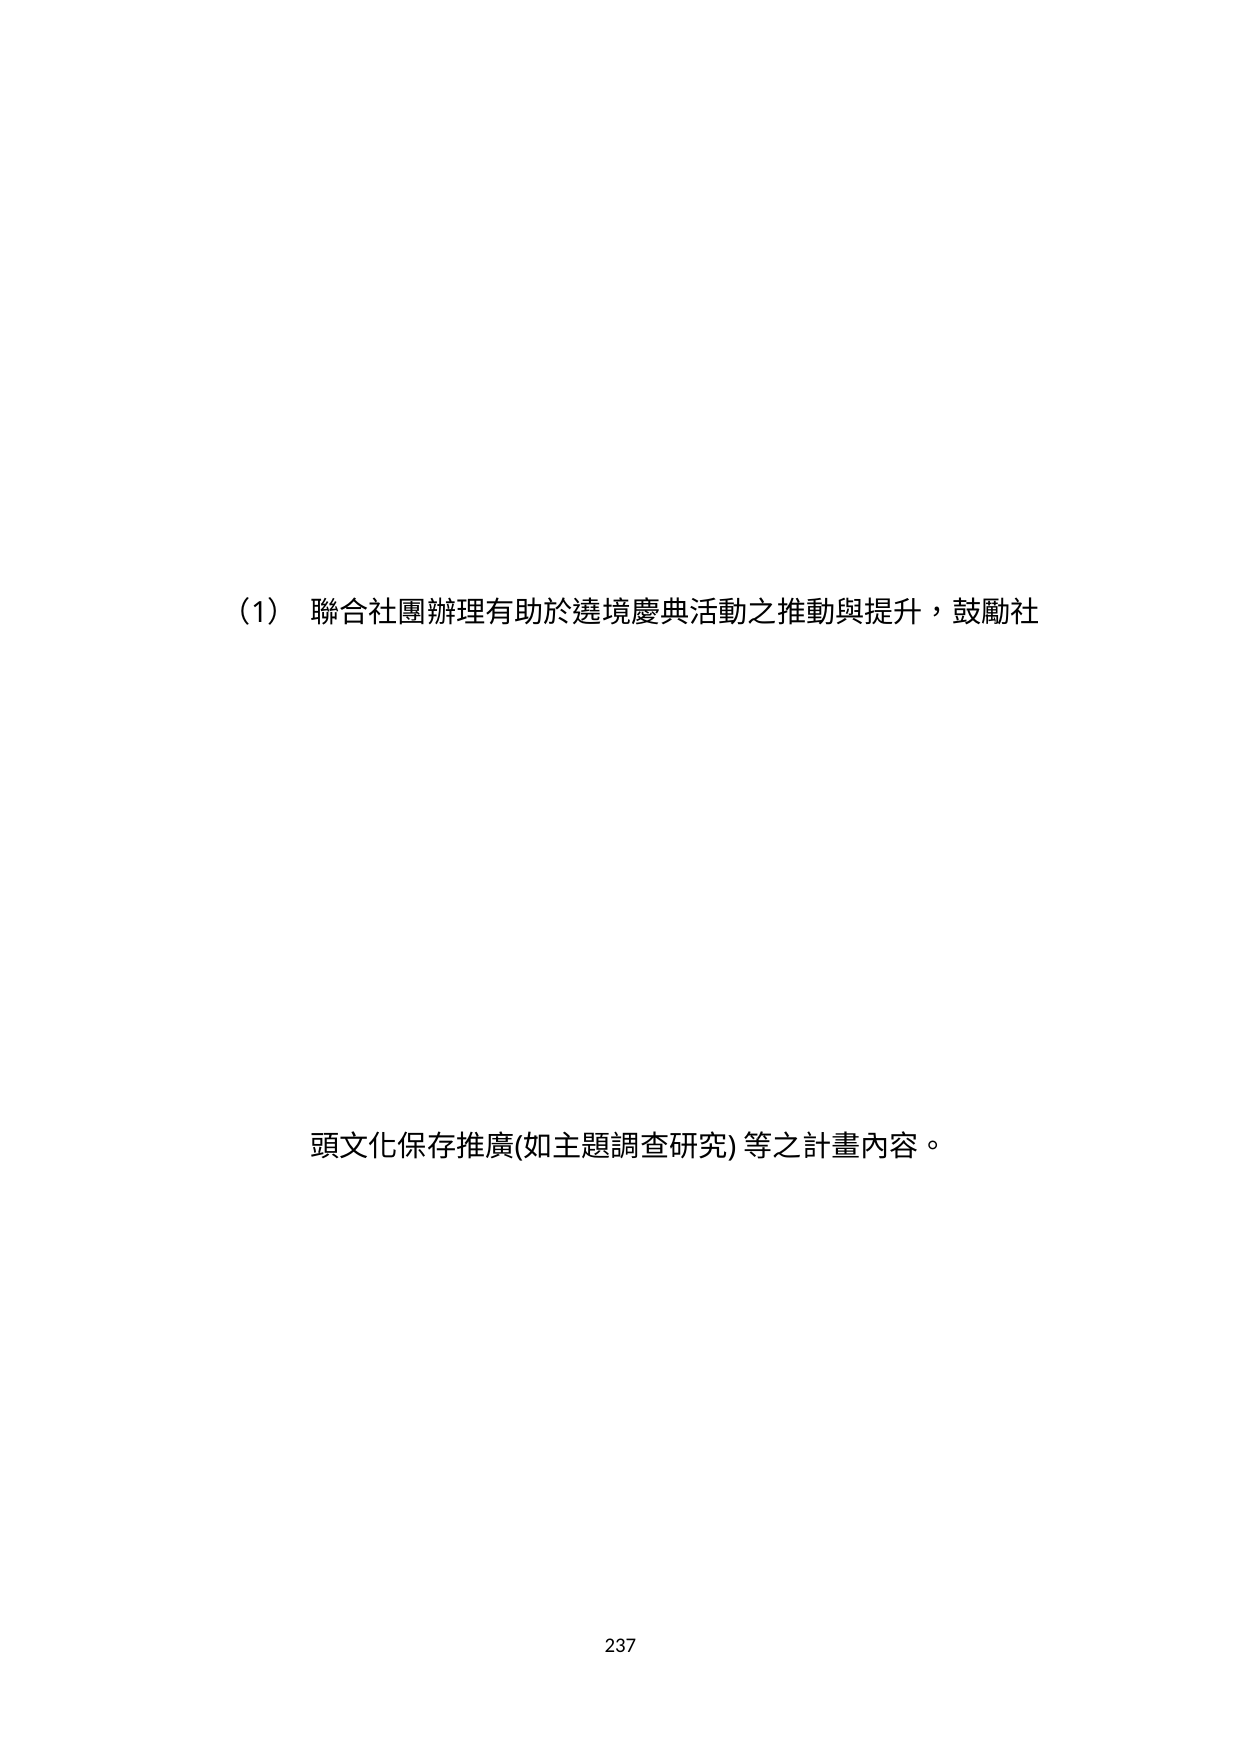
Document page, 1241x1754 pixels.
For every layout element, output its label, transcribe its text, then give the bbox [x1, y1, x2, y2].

list 聯合社團辦理有助於遶境慶典活動之推動與提升，鼓勵社頭文化保存推廣(如主題調查研究) 等之計畫內容。 [222, 342, 1063, 1412]
